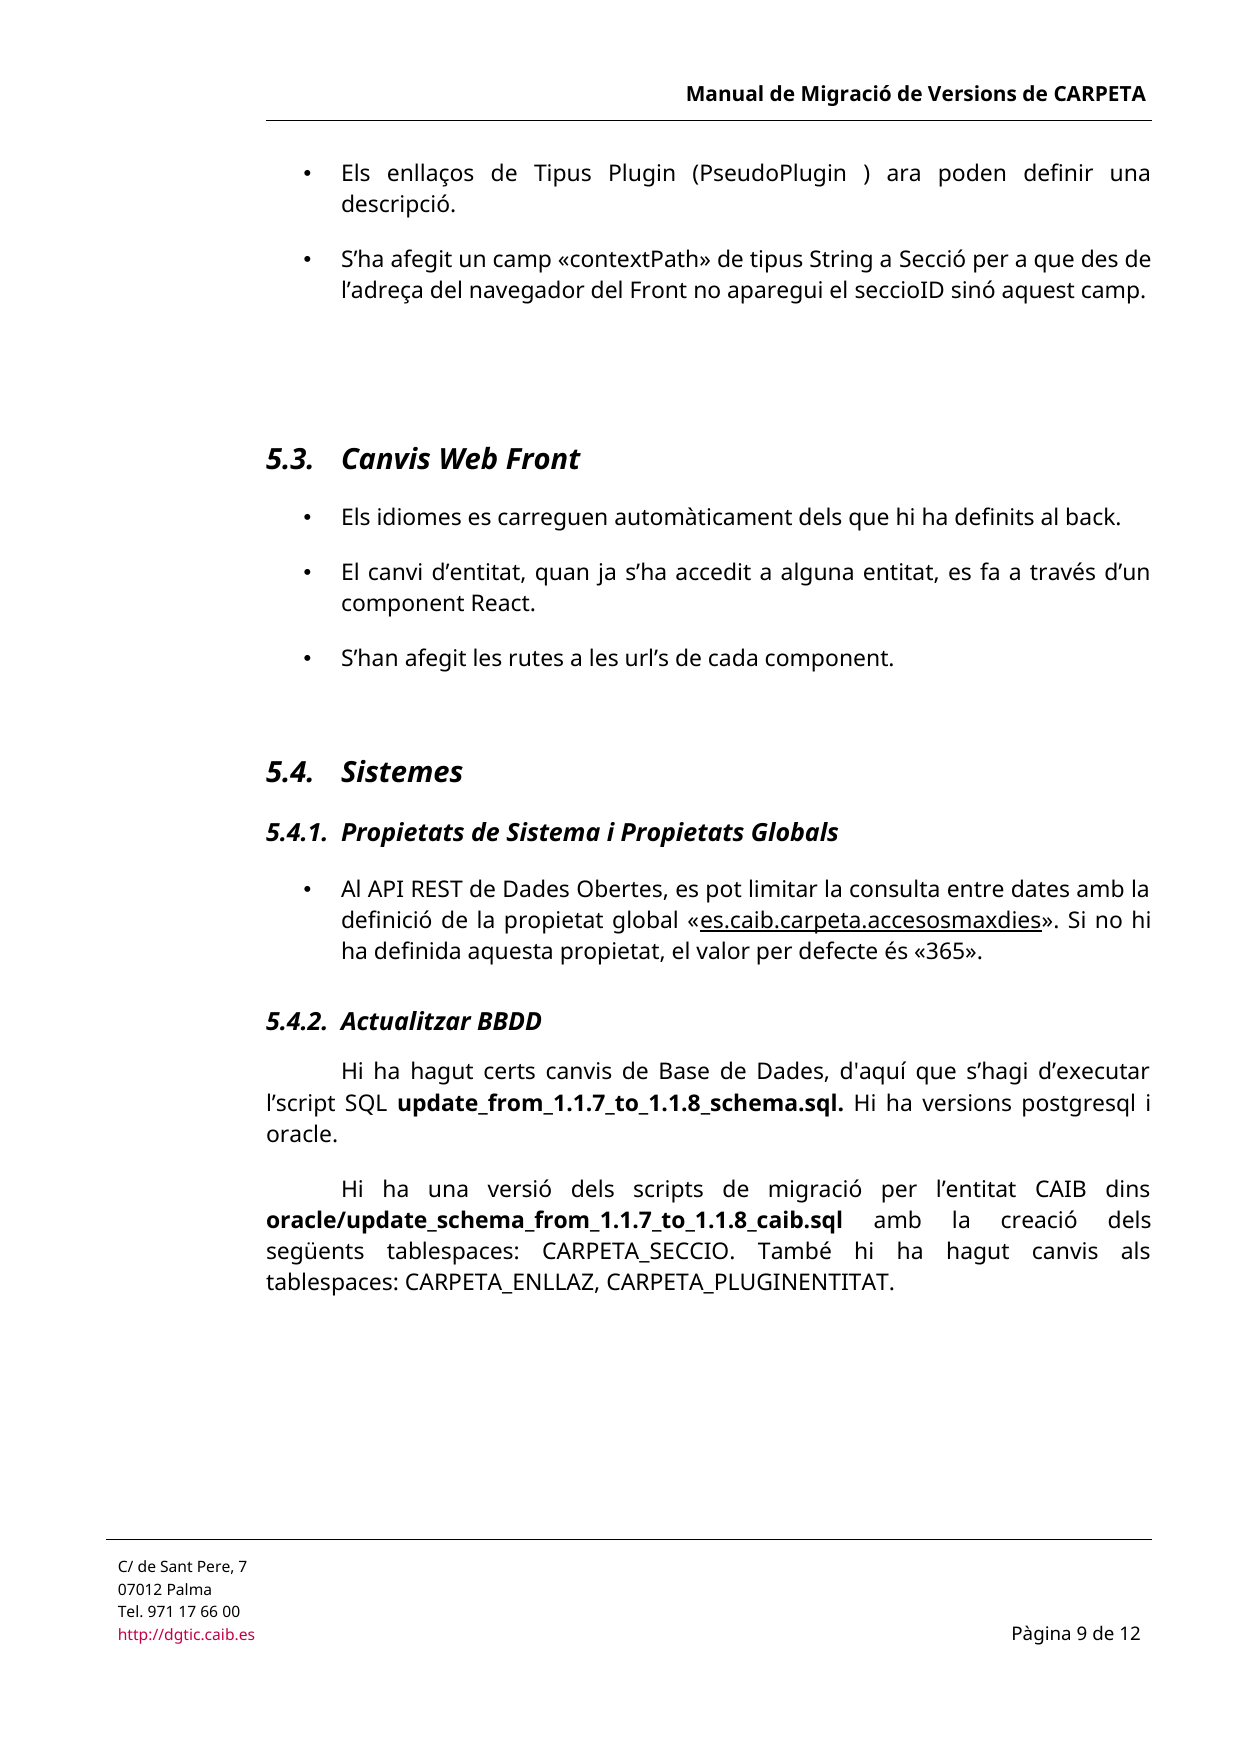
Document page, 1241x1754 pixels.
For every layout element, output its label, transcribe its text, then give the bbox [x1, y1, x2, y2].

subtitle Propietats de Sistema i Propietats Globals [266, 815, 1152, 849]
list S’han afegit les rutes a les url’s de cada component. [303, 642, 1152, 673]
list Al API REST de Dades Obertes, es pot limitar la consulta entre dates amb la definició de la propietat global «es.caib.carpeta.accesosmaxdies». Si no hi ha definida aquesta propietat, el valor per defecte és «365». [303, 873, 1152, 966]
subtitle Canvis Web Front [266, 438, 1152, 478]
list Els enllaços de Tipus Plugin (PseudoPlugin ) ara poden definir una descripció. [303, 156, 1152, 219]
subtitle Sistemes [266, 752, 1152, 791]
list El canvi d’entitat, quan ja s’ha accedit a alguna entitat, es fa a través d’un component React. [303, 556, 1152, 619]
list Hi ha hagut certs canvis de Base de Dades, d'aquí que s’hagi d’executar l’script SQL update_from_1.1.7_to_1.1.8_schema.sql. Hi ha versions postgresql i oracle. [266, 1055, 1152, 1149]
subtitle Actualitzar BBDD [266, 1003, 1152, 1037]
list S’ha afegit un camp «contextPath» de tipus String a Secció per a que des de l’adreça del navegador del Front no aparegui el seccioID sinó aquest camp. [303, 242, 1152, 305]
list Els idiomes es carreguen automàticament dels que hi ha definits al back. [303, 501, 1152, 533]
list Hi ha una versió dels scripts de migració per l’entitat CAIB dins oracle/update_schema_from_1.1.7_to_1.1.8_caib.sql amb la creació dels següents tablespaces: CARPETA_SECCIO. També hi ha hagut canvis als tablespaces: CARPETA_ENLLAZ, CARPETA_PLUGINENTITAT. [266, 1172, 1152, 1297]
